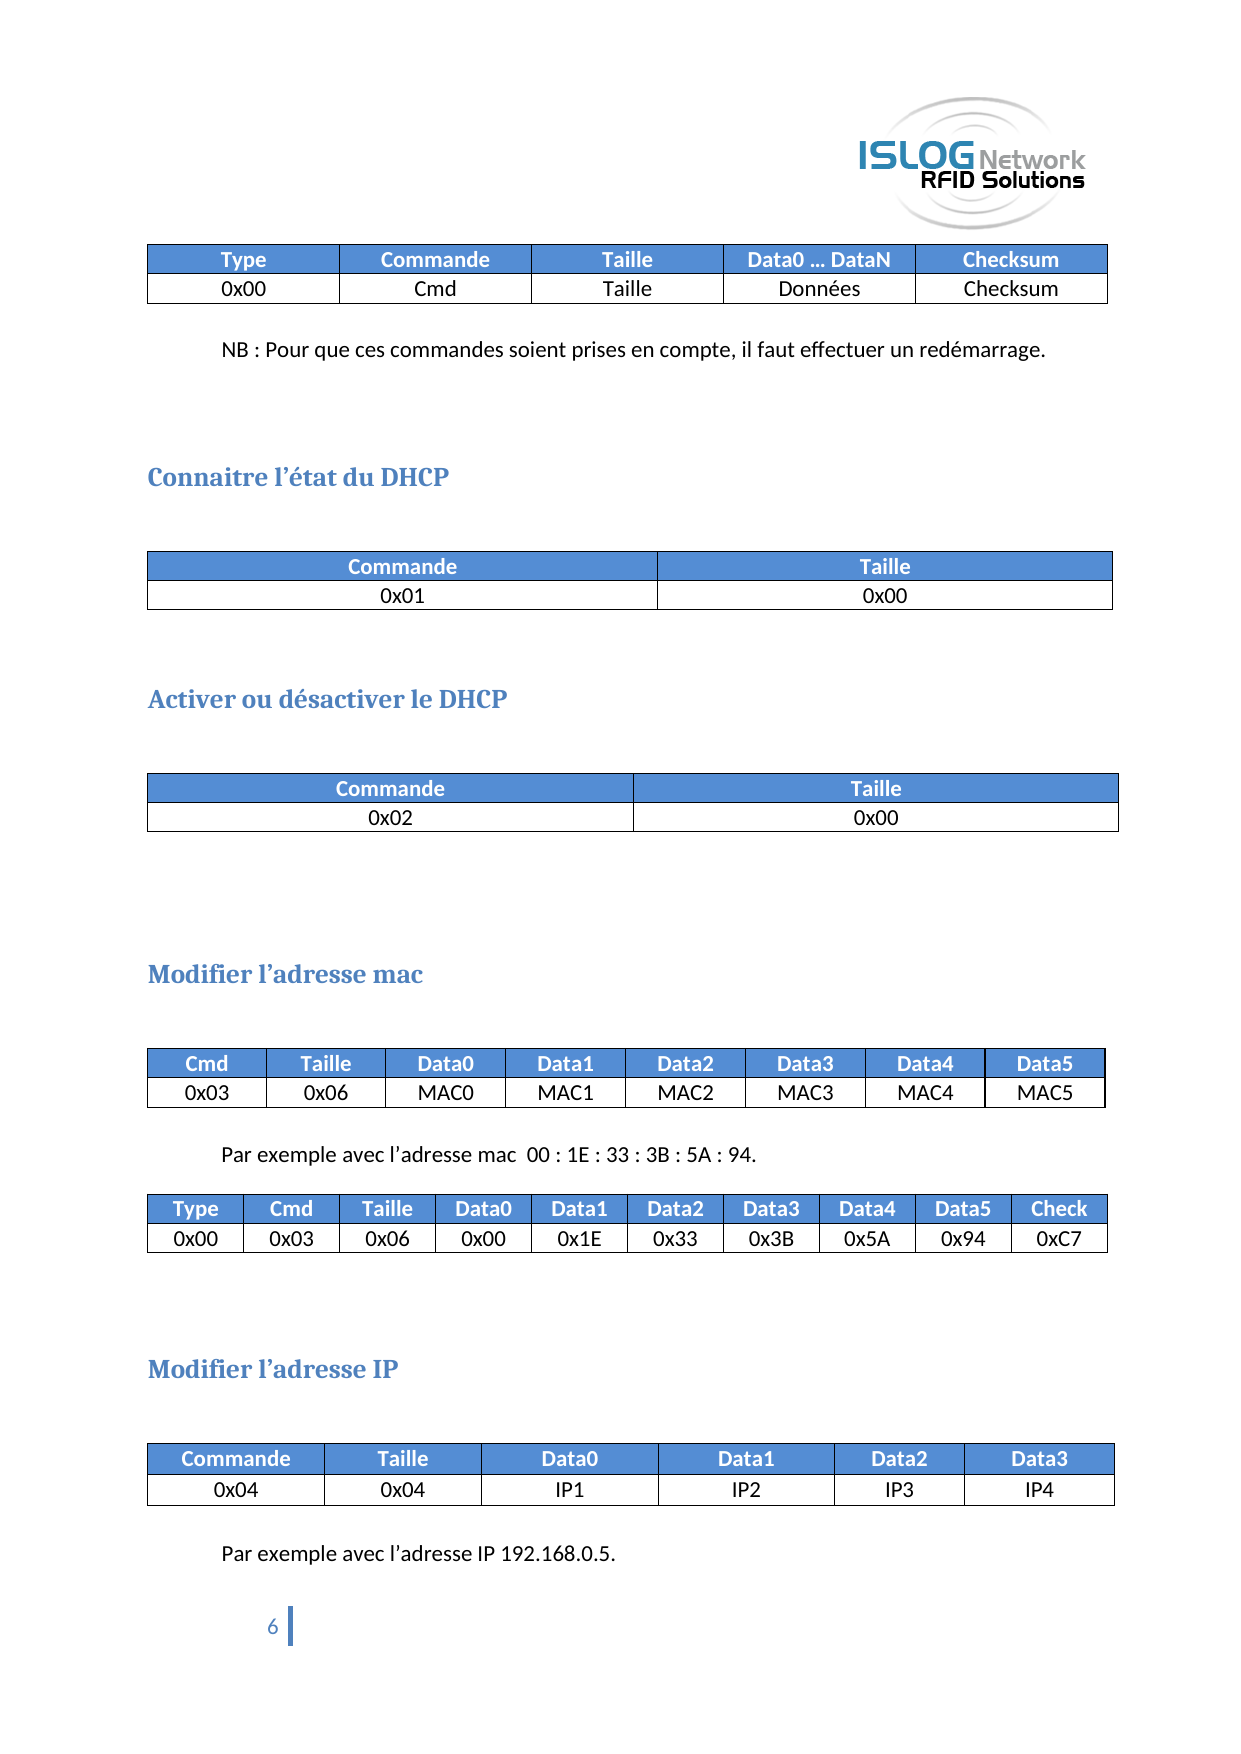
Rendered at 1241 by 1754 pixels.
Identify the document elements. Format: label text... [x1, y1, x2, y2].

table_cell 0x5A [820, 1224, 915, 1252]
table_cell MAC5 [986, 1078, 1104, 1107]
table_header Taille [267, 1049, 385, 1077]
table_cell Cmd [340, 274, 531, 302]
table_cell 0x02 [148, 803, 633, 831]
table_header Data2 [628, 1195, 723, 1223]
table_cell MAC1 [506, 1078, 625, 1107]
table_header Data0 … DataN [724, 245, 915, 273]
table_header Data1 [506, 1049, 625, 1077]
table_header Data1 [532, 1195, 627, 1223]
table_header Data3 [724, 1195, 819, 1223]
table_cell 0xC7 [1012, 1224, 1107, 1252]
subtitle Modifier l’adresse mac [148, 959, 1093, 990]
table_header Checksum [916, 245, 1107, 273]
table_header Data5 [916, 1195, 1011, 1223]
table_header Commande [148, 552, 657, 580]
table_header Data4 [866, 1049, 984, 1077]
table_header Data1 [659, 1444, 834, 1474]
table_cell IP1 [482, 1475, 658, 1505]
table_header Taille [340, 1195, 435, 1223]
table_header Data2 [626, 1049, 745, 1077]
table_cell 0x04 [148, 1475, 324, 1505]
table_cell 0x04 [325, 1475, 481, 1505]
table_cell IP4 [965, 1475, 1114, 1505]
subtitle Modifier l’adresse IP [148, 1354, 1093, 1386]
table_cell 0x01 [148, 581, 657, 609]
table_header Taille [532, 245, 723, 273]
table_cell 0x00 [436, 1224, 531, 1252]
subtitle Connaitre l’état du DHCP [148, 462, 1093, 494]
table_header Cmd [148, 1049, 266, 1077]
table_header Data2 [835, 1444, 964, 1474]
table_cell 0x00 [634, 803, 1118, 831]
table_cell 0x3B [724, 1224, 819, 1252]
text Par exemple avec l’adresse mac 00 : 1E : 33 : 3B : 5A : 94. [221, 1108, 1093, 1168]
table_header Type [148, 1195, 243, 1223]
table_cell 0x00 [148, 274, 339, 302]
table_cell 0x03 [244, 1224, 339, 1252]
table_header Data0 [436, 1195, 531, 1223]
table_cell MAC4 [866, 1078, 984, 1107]
table_header Type [148, 245, 339, 273]
table_header Taille [658, 552, 1112, 580]
table_header Data0 [482, 1444, 658, 1474]
table_cell Checksum [916, 274, 1107, 302]
table_header Commande [148, 1444, 324, 1474]
subtitle Activer ou désactiver le DHCP [148, 684, 1093, 715]
table_cell MAC2 [626, 1078, 745, 1107]
table_header Data5 [986, 1049, 1104, 1077]
table_cell MAC0 [386, 1078, 505, 1107]
table_cell MAC3 [746, 1078, 865, 1107]
table_cell Données [724, 274, 915, 302]
text NB : Pour que ces commandes soient prises en compte, il faut effectuer un redémarrage. [148, 304, 1093, 364]
table_cell 0x00 [148, 1224, 243, 1252]
text Par exemple avec l’adresse IP 192.168.0.5. [148, 1506, 1093, 1567]
table_header Commande [148, 774, 633, 802]
table_header Taille [325, 1444, 481, 1474]
table_cell 0x06 [340, 1224, 435, 1252]
table_header Data3 [746, 1049, 865, 1077]
table_cell IP3 [835, 1475, 964, 1505]
table_cell 0x1E [532, 1224, 627, 1252]
table_cell IP2 [659, 1475, 834, 1505]
table_header Cmd [244, 1195, 339, 1223]
table_cell 0x33 [628, 1224, 723, 1252]
table_cell 0x94 [916, 1224, 1011, 1252]
table_header Data3 [965, 1444, 1114, 1474]
table_cell 0x00 [658, 581, 1112, 609]
table_cell 0x06 [267, 1078, 385, 1107]
table_header Data0 [386, 1049, 505, 1077]
table_cell Taille [532, 274, 723, 302]
table_cell 0x03 [148, 1078, 266, 1107]
table_header Data4 [820, 1195, 915, 1223]
table_header Taille [634, 774, 1118, 802]
table_header Commande [340, 245, 531, 273]
table_header Check [1012, 1195, 1107, 1223]
